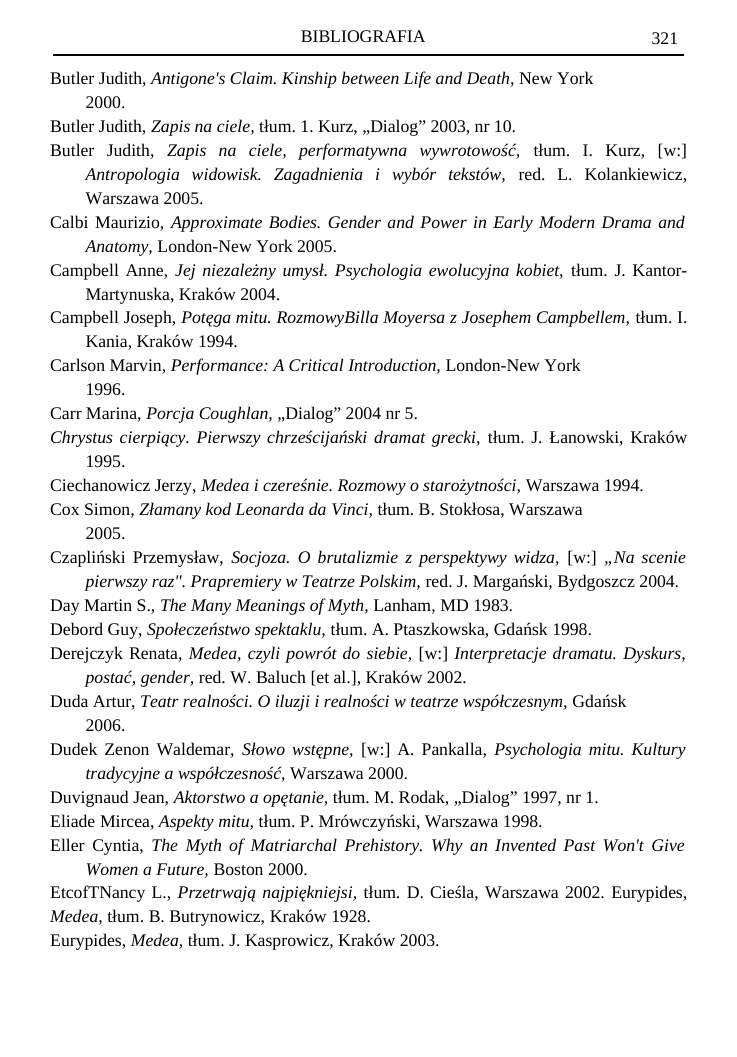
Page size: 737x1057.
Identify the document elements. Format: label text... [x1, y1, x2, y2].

text Ciechanowicz Jerzy, Medea i czereśnie. Rozmowy o starożytności, Warszawa 1994. [50, 475, 687, 495]
text Butler Judith, Zapis na ciele, performatywna wywrotowość, tłum. I. Kurz, [w:] Antropologia widowisk. Zagadnienia i wybór tekstów, red. L. Kolankiewicz, Warszawa 2005. [50, 139, 687, 208]
text Campbell Anne, Jej niezależny umysł. Psychologia ewolucyjna kobiet, tłum. J. Kantor-Martynuska, Kraków 2004. [50, 259, 687, 304]
text BIBLIOGRAFIA [301, 26, 437, 47]
text 2000. [50, 92, 687, 112]
text Calbi Maurizio, Approximate Bodies. Gender and Power in Early Modern Drama and Anatomy, London-New York 2005. [50, 211, 687, 256]
text Eller Cyntia, The Myth of Matriarchal Prehistory. Why an Invented Past Won't Give Women a Future, Boston 2000. [50, 834, 687, 879]
text Chrystus cierpiący. Pierwszy chrześcijański dramat grecki, tłum. J. Łanowski, Kraków 1995. [50, 427, 687, 471]
text Duvignaud Jean, Aktorstwo a opętanie, tłum. M. Rodak, „Dialog” 1997, nr 1. [50, 786, 687, 807]
text Dudek Zenon Waldemar, Słowo wstępne, [w:] A. Pankalla, Psychologia mitu. Kultury tradycyjne a współczesność, Warszawa 2000. [50, 738, 687, 783]
text Cox Simon, Złamany kod Leonarda da Vinci, tłum. B. Stokłosa, Warszawa [50, 499, 687, 519]
text Eurypides, Medea, tłum. J. Kasprowicz, Kraków 2003. [50, 930, 687, 951]
text 2005. [50, 523, 687, 543]
text Derejczyk Renata, Medea, czyli powrót do siebie, [w:] Interpretacje dramatu. Dyskurs, postać, gender, red. W. Baluch [et al.], Kraków 2002. [50, 643, 687, 687]
text Campbell Joseph, Potęga mitu. RozmowyBilla Moyersa z Josephem Campbellem, tłum. I. Kania, Kraków 1994. [50, 307, 687, 352]
text Czapliński Przemysław, Socjoza. O brutalizmie z perspektywy widza, [w:] „Na scenie pierwszy raz". Prapremiery w Teatrze Polskim, red. J. Margański, Bydgoszcz 2004. [50, 547, 687, 591]
text 1996. [50, 379, 687, 399]
text EtcofTNancy L., Przetrwają najpiękniejsi, tłum. D. Cieśla, Warszawa 2002. Eurypides, Medea, tłum. B. Butrynowicz, Kraków 1928. [50, 882, 687, 927]
text Debord Guy, Społeczeństwo spektaklu, tłum. A. Ptaszkowska, Gdańsk 1998. [50, 619, 687, 639]
text Carr Marina, Porcja Coughlan, „Dialog” 2004 nr 5. [50, 403, 687, 423]
text Eliade Mircea, Aspekty mitu, tłum. P. Mrówczyński, Warszawa 1998. [50, 810, 687, 831]
text Butler Judith, Zapis na ciele, tłum. 1. Kurz, „Dialog” 2003, nr 10. [50, 116, 687, 136]
text Day Martin S., The Many Meanings of Myth, Lanham, MD 1983. [50, 595, 687, 615]
text Butler Judith, Antigone's Claim. Kinship between Life and Death, New York [50, 68, 687, 88]
text 2006. [50, 714, 687, 735]
text 321 [651, 28, 684, 48]
text Duda Artur, Teatr realności. O iluzji i realności w teatrze współczesnym, Gdańsk [50, 691, 687, 711]
text Carlson Marvin, Performance: A Critical Introduction, London-New York [50, 355, 687, 376]
